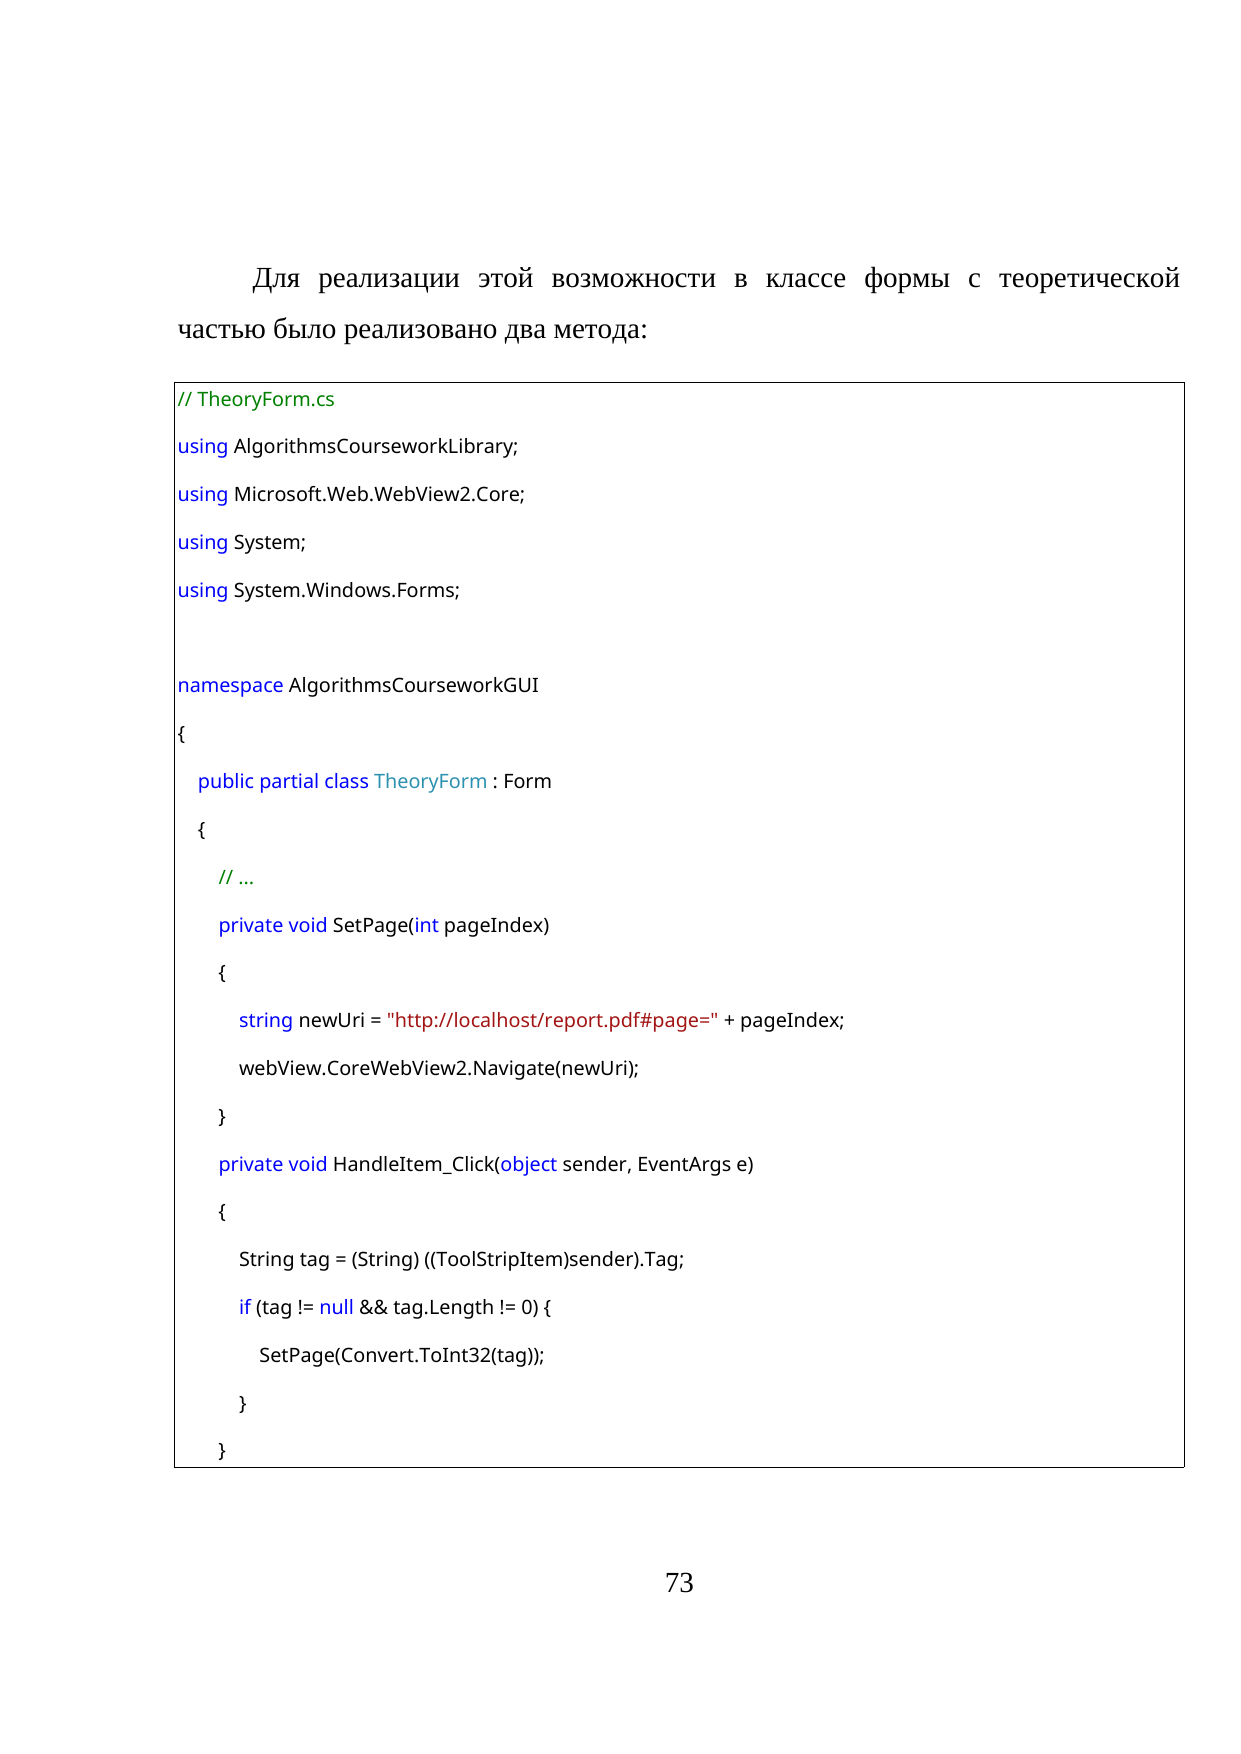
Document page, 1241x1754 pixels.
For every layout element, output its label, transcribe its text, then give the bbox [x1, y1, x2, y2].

text if (tag != null && tag.Length != 0) { [175, 1290, 1184, 1320]
text Для реализации этой возможности в классе формы с теоретической частью было реализовано два метода: [177, 260, 1181, 344]
text using AlgorithmsCourseworkLibrary; [175, 430, 1184, 460]
text private void SetPage(int pageIndex) [175, 908, 1184, 938]
text } [175, 1434, 1184, 1467]
text } [175, 1386, 1184, 1416]
text // TheoryForm.cs [175, 383, 1184, 412]
text private void HandleItem_Click(object sender, EventArgs e) [175, 1147, 1184, 1177]
text { [175, 717, 1184, 747]
text } [175, 1099, 1184, 1129]
text string newUri = "http://localhost/report.pdf#page=" + pageIndex; [175, 1003, 1184, 1033]
text SetPage(Convert.ToInt32(tag)); [175, 1338, 1184, 1368]
text using System; [175, 525, 1184, 555]
text String tag = (String) ((ToolStripItem)sender).Tag; [175, 1242, 1184, 1272]
text { [175, 1195, 1184, 1225]
text // ... [175, 860, 1184, 890]
text using System.Windows.Forms; [175, 573, 1184, 603]
text { [175, 812, 1184, 842]
text public partial class TheoryForm : Form [175, 764, 1184, 794]
text namespace AlgorithmsCourseworkGUI [175, 669, 1184, 699]
text webView.CoreWebView2.Navigate(newUri); [175, 1051, 1184, 1081]
text using Microsoft.Web.WebView2.Core; [175, 477, 1184, 507]
text { [175, 956, 1184, 986]
